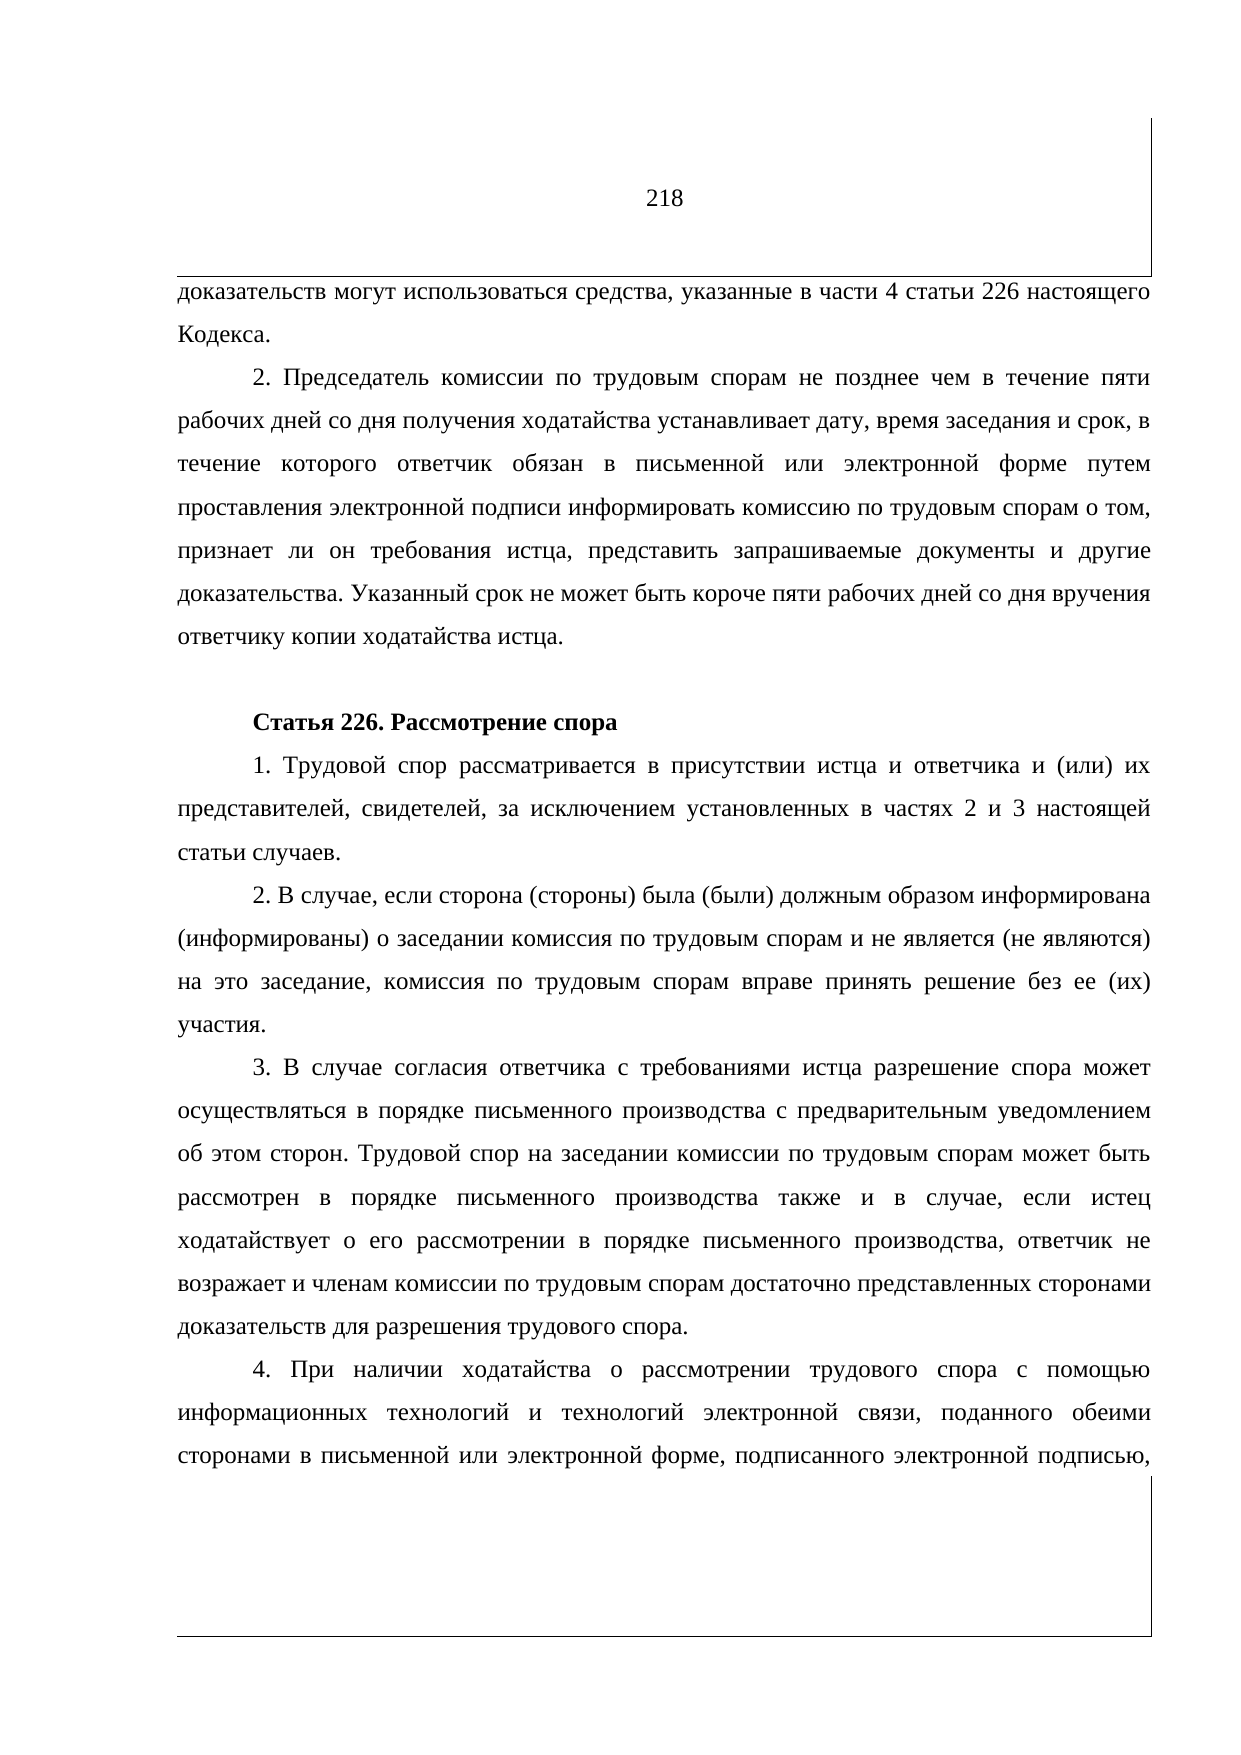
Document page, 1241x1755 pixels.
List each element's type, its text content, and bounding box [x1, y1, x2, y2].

text 3. В случае согласия ответчика с требованиями истца разрешение спора может осуществляться в порядке письменного производства с предварительным уведомлением об этом сторон. Трудовой спор на заседании комиссии по трудовым спорам может быть рассмотрен в порядке письменного производства также и в случае, если истец ходатайствует о его рассмотрении в порядке письменного производства, ответчик не возражает и членам комиссии по трудовым спорам достаточно представленных сторонами доказательств для разрешения трудового спора. [177, 1052, 1152, 1340]
text Статья 226. Рассмотрение спора [177, 707, 1152, 736]
text 4. При наличии ходатайства о рассмотрении трудового спора с помощью информационных технологий и технологий электронной связи, поданного обеими сторонами в письменной или электронной форме, подписанного электронной подписью, [177, 1354, 1152, 1469]
text 1. Трудовой спор рассматривается в присутствии истца и ответчика и (или) их представителей, свидетелей, за исключением установленных в частях 2 и 3 настоящей статьи случаев. [177, 750, 1152, 865]
text 2. В случае, если сторона (стороны) была (были) должным образом информирована (информированы) о заседании комиссия по трудовым спорам и не является (не являются) на это заседание, комиссия по трудовым спорам вправе принять решение без ее (их) участия. [177, 880, 1152, 1038]
text доказательств могут использоваться средства, указанные в части 4 статьи 226 настоящего Кодекса. [177, 276, 1152, 348]
text 2. Председатель комиссии по трудовым спорам не позднее чем в течение пяти рабочих дней со дня получения ходатайства устанавливает дату, время заседания и срок, в течение которого ответчик обязан в письменной или электронной форме путем проставления электронной подписи информировать комиссию по трудовым спорам о том, признает ли он требования истца, представить запрашиваемые документы и другие доказательства. Указанный срок не может быть короче пяти рабочих дней со дня вручения ответчику копии ходатайства истца. [177, 362, 1152, 650]
